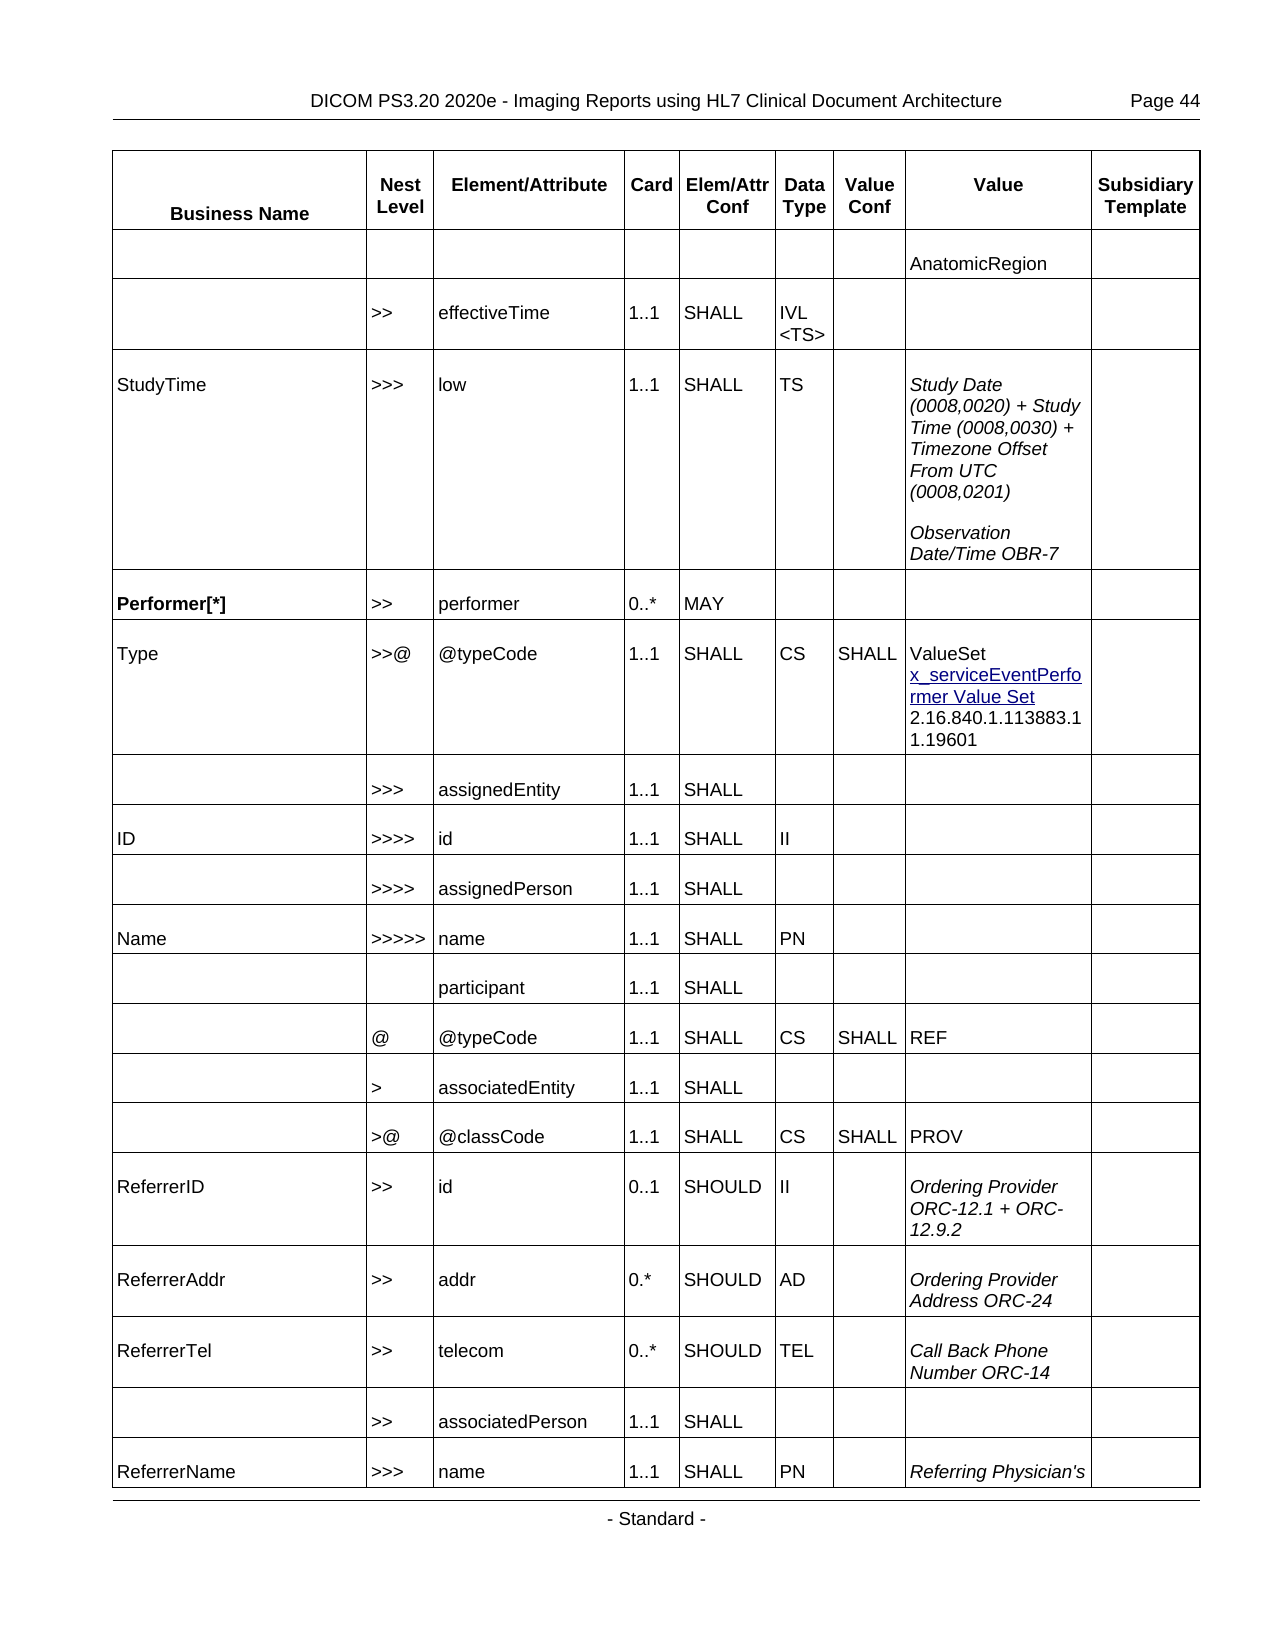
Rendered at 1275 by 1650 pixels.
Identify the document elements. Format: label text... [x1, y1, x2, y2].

table_cell >>> [367, 350, 433, 569]
table_cell IVL <TS> [776, 279, 833, 349]
table_cell SHALL [680, 279, 775, 349]
table_header Value Conf [834, 151, 905, 228]
table_cell CS [776, 1103, 833, 1152]
table_cell [834, 350, 905, 569]
table_cell >>>> [367, 855, 433, 903]
table_cell [1092, 230, 1199, 278]
table_cell [113, 954, 366, 1003]
table_cell [834, 805, 905, 854]
table_cell [1092, 954, 1199, 1003]
table_cell 1..1 [625, 350, 679, 569]
table_cell [367, 230, 433, 278]
table_cell [113, 1388, 366, 1437]
table_cell 1..1 [625, 1388, 679, 1437]
table_cell 1..1 [625, 620, 679, 754]
table_cell id [434, 1153, 624, 1245]
table_cell CS [776, 620, 833, 754]
table_cell [776, 755, 833, 804]
table_cell performer [434, 570, 624, 618]
table_cell @typeCode [434, 1004, 624, 1052]
table_cell SHALL [834, 620, 905, 754]
table_cell SHALL [680, 1438, 775, 1487]
table_header Element/​Attribute [434, 151, 624, 228]
table_cell [1092, 620, 1199, 754]
table_cell 1..1 [625, 1054, 679, 1102]
table_cell Performer[*] [113, 570, 366, 618]
table_cell TEL [776, 1317, 833, 1387]
table_cell [834, 1153, 905, 1245]
table_cell [834, 1388, 905, 1437]
table_cell addr [434, 1246, 624, 1316]
table_cell [906, 805, 1091, 854]
table_cell [776, 1054, 833, 1102]
table_cell [1092, 279, 1199, 349]
table_cell [834, 570, 905, 618]
table_cell [834, 1054, 905, 1102]
table_cell Referring Physician's [906, 1438, 1091, 1487]
table_cell [625, 230, 679, 278]
table_cell AnatomicRegion [906, 230, 1091, 278]
table_cell [834, 279, 905, 349]
table_cell 0.* [625, 1246, 679, 1316]
table_cell [1092, 570, 1199, 618]
table_cell REF [906, 1004, 1091, 1052]
table_cell [1092, 350, 1199, 569]
table_cell associated​Person [434, 1388, 624, 1437]
table_cell 1..1 [625, 1438, 679, 1487]
table_cell >> [367, 1317, 433, 1387]
table_cell SHALL [680, 350, 775, 569]
table_cell [113, 230, 366, 278]
table_cell [1092, 755, 1199, 804]
table_cell >> [367, 570, 433, 618]
table_cell participant [434, 954, 624, 1003]
table_cell [1092, 1153, 1199, 1245]
table_cell 0..1 [625, 1153, 679, 1245]
table_cell [906, 855, 1091, 903]
table_cell Referrer​Tel [113, 1317, 366, 1387]
table_cell SHALL [834, 1103, 905, 1152]
table_cell [834, 1438, 905, 1487]
table_cell [906, 570, 1091, 618]
table_cell 1..1 [625, 855, 679, 903]
table_cell SHALL [680, 805, 775, 854]
table_cell Name [113, 905, 366, 953]
table_cell >>> [367, 755, 433, 804]
table_cell >>>>> [367, 905, 433, 953]
table_cell MAY [680, 570, 775, 618]
table_cell >@ [367, 1103, 433, 1152]
table_cell Type [113, 620, 366, 754]
table_cell id [434, 805, 624, 854]
table_cell [834, 1246, 905, 1316]
table_cell >> [367, 279, 433, 349]
table_header Elem/Attr Conf [680, 151, 775, 228]
table_cell SHALL [680, 855, 775, 903]
table_cell SHALL [834, 1004, 905, 1052]
table_cell [1092, 1054, 1199, 1102]
table_cell TS [776, 350, 833, 569]
table_cell [834, 1317, 905, 1387]
table_cell ValueSet x_serviceEventPerformer Value Set 2.16.840.1.113883.11.19601 [906, 620, 1091, 754]
table_cell [113, 279, 366, 349]
table_cell [906, 905, 1091, 953]
table_cell >>@ [367, 620, 433, 754]
table_cell PN [776, 1438, 833, 1487]
table_cell [834, 954, 905, 1003]
table_cell [834, 755, 905, 804]
table_cell name [434, 905, 624, 953]
table_cell [906, 1054, 1091, 1102]
table_cell 1..1 [625, 805, 679, 854]
table_cell low [434, 350, 624, 569]
table_cell [113, 1054, 366, 1102]
table_cell ID [113, 805, 366, 854]
table_header Subsidiary Template [1092, 151, 1199, 228]
table_header Business Name [113, 151, 366, 228]
table_cell @ [367, 1004, 433, 1052]
table_cell assigned​Person [434, 855, 624, 903]
table_cell CS [776, 1004, 833, 1052]
table_header Nest Level [367, 151, 433, 228]
table_cell SHALL [680, 1004, 775, 1052]
table_cell Call Back Phone Number ORC-14 [906, 1317, 1091, 1387]
table_cell SHOULD [680, 1246, 775, 1316]
table_cell SHALL [680, 620, 775, 754]
table_cell @typeCode [434, 620, 624, 754]
table_cell [776, 954, 833, 1003]
table_cell [1092, 1388, 1199, 1437]
table_cell AD [776, 1246, 833, 1316]
table_header Data Type [776, 151, 833, 228]
table_cell [1092, 1317, 1199, 1387]
table_cell name [434, 1438, 624, 1487]
table_cell [1092, 1004, 1199, 1052]
table_cell [776, 855, 833, 903]
table_cell SHALL [680, 1103, 775, 1152]
table_cell [1092, 1103, 1199, 1152]
table_cell [906, 755, 1091, 804]
table_header Value [906, 151, 1091, 228]
table_cell 1..1 [625, 279, 679, 349]
table_cell Referrer​ID [113, 1153, 366, 1245]
table_cell SHALL [680, 755, 775, 804]
table_cell >>> [367, 1438, 433, 1487]
table_cell 1..1 [625, 905, 679, 953]
table_cell SHALL [680, 1388, 775, 1437]
table_header Card [625, 151, 679, 228]
table_cell PN [776, 905, 833, 953]
table_cell >> [367, 1388, 433, 1437]
table_cell [113, 855, 366, 903]
table_cell Ordering Provider ORC-12.1 + ORC-12.9.2 [906, 1153, 1091, 1245]
table_cell >> [367, 1246, 433, 1316]
table_cell 0..* [625, 570, 679, 618]
table_cell [1092, 805, 1199, 854]
table_cell > [367, 1054, 433, 1102]
table_cell SHOULD [680, 1317, 775, 1387]
table_cell [1092, 905, 1199, 953]
table_cell [1092, 855, 1199, 903]
table_cell [776, 1388, 833, 1437]
table_cell Study​Time [113, 350, 366, 569]
table_cell 1..1 [625, 1103, 679, 1152]
table_cell Ordering Provider Address ORC-24 [906, 1246, 1091, 1316]
table_cell @classCode [434, 1103, 624, 1152]
table_cell 1..1 [625, 755, 679, 804]
table_cell SHALL [680, 905, 775, 953]
table_cell [776, 570, 833, 618]
table_cell 1..1 [625, 954, 679, 1003]
table_cell effective​Time [434, 279, 624, 349]
table_cell [367, 954, 433, 1003]
table_cell >> [367, 1153, 433, 1245]
table_cell [113, 755, 366, 804]
table_cell [434, 230, 624, 278]
table_cell telecom [434, 1317, 624, 1387]
table_cell II [776, 805, 833, 854]
table_cell [834, 855, 905, 903]
table_cell SHALL [680, 1054, 775, 1102]
table_cell Study Date (0008,0020) + Study Time (0008,0030) + Timezone Offset From UTC (0008,0201) Observation Date/Time OBR-7 [906, 350, 1091, 569]
table_cell Referrer​Name [113, 1438, 366, 1487]
table_cell [680, 230, 775, 278]
table_cell [113, 1004, 366, 1052]
table_cell assigned​Entity [434, 755, 624, 804]
table_cell >>>> [367, 805, 433, 854]
table_cell [834, 230, 905, 278]
table_cell 1..1 [625, 1004, 679, 1052]
table_cell [1092, 1438, 1199, 1487]
table_cell [113, 1103, 366, 1152]
table_cell [776, 230, 833, 278]
table_cell associated​Entity [434, 1054, 624, 1102]
table_cell II [776, 1153, 833, 1245]
table_cell [906, 279, 1091, 349]
table_cell PROV [906, 1103, 1091, 1152]
table_cell 0..* [625, 1317, 679, 1387]
table_cell [906, 954, 1091, 1003]
table_cell [1092, 1246, 1199, 1316]
table_cell [834, 905, 905, 953]
table_cell SHALL [680, 954, 775, 1003]
table_cell [906, 1388, 1091, 1437]
table_cell SHOULD [680, 1153, 775, 1245]
table_cell Referrer​Addr [113, 1246, 366, 1316]
